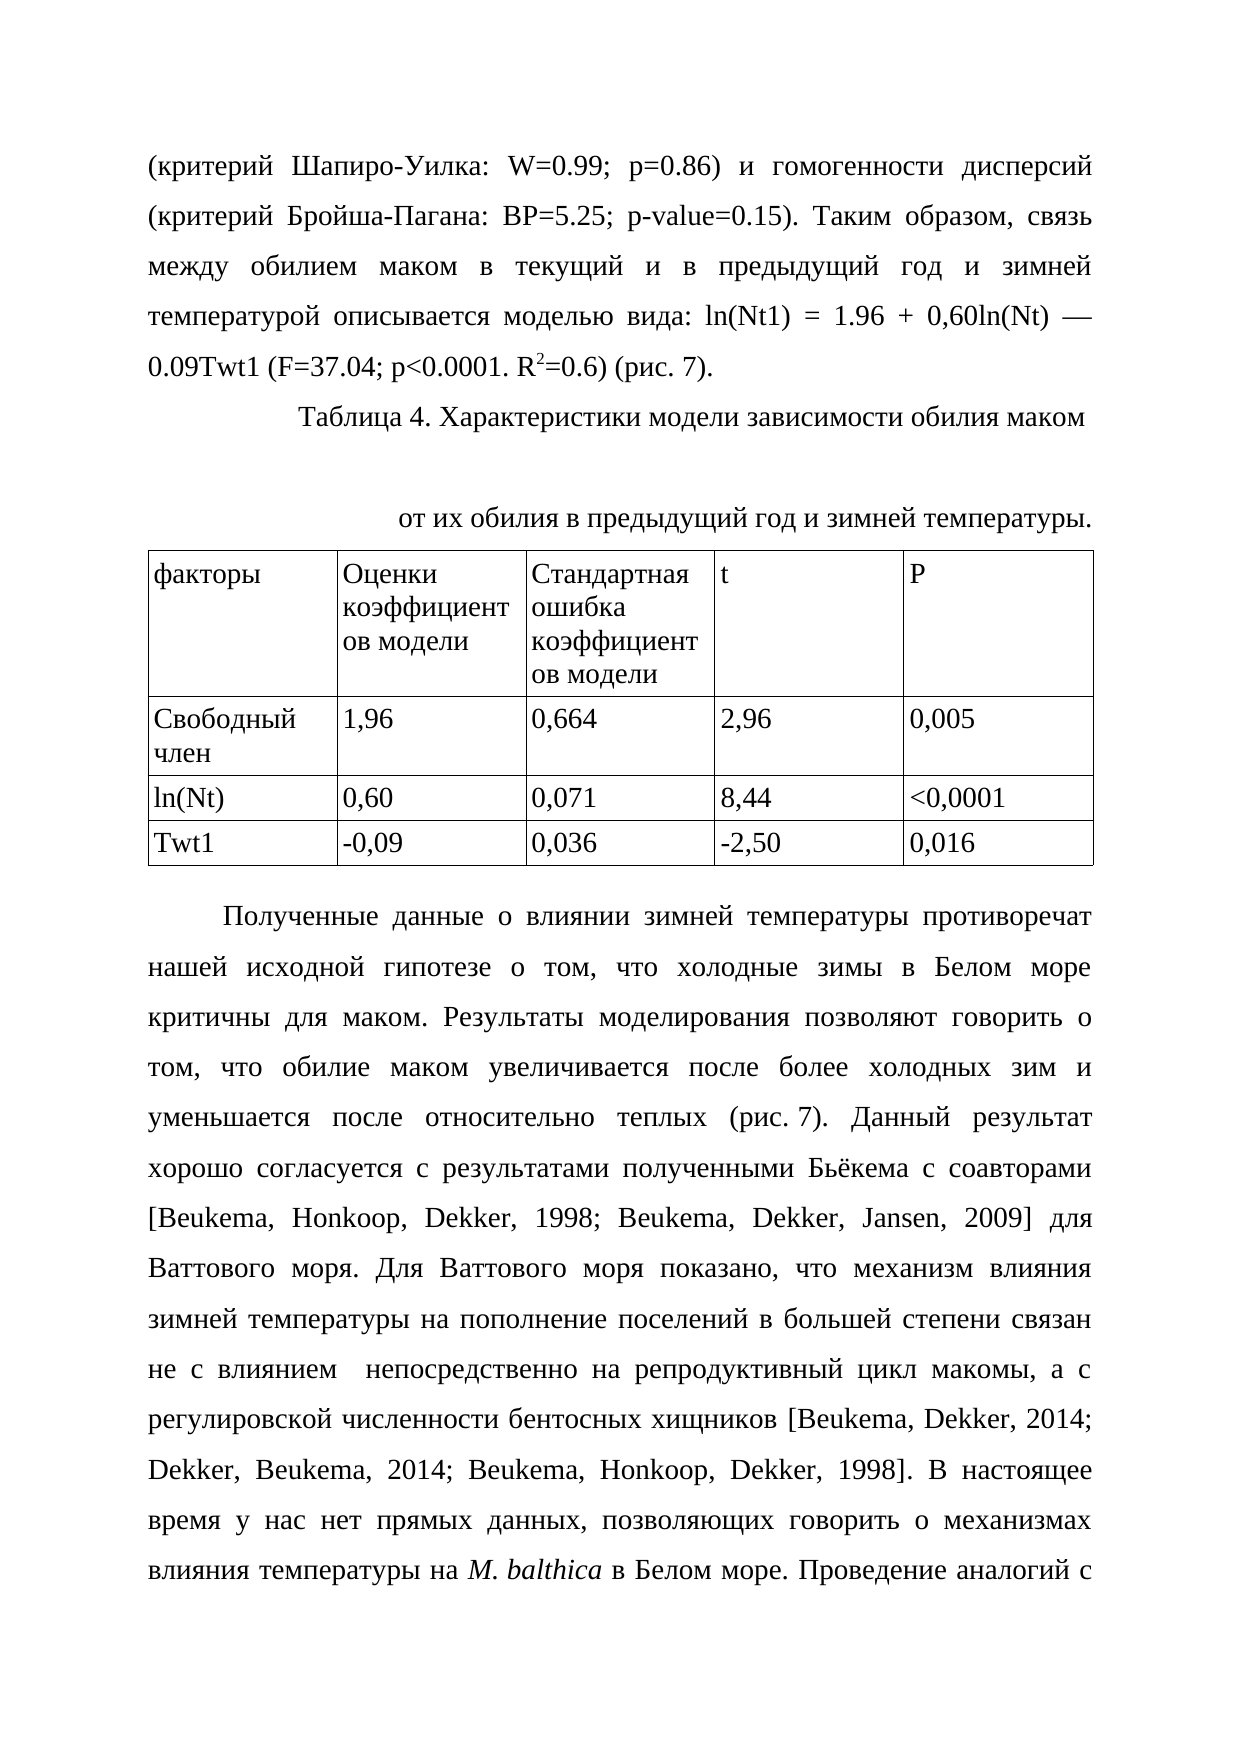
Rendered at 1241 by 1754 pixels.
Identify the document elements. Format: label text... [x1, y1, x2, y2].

table_header P [904, 551, 1093, 696]
table_cell ln(Nt) [149, 776, 337, 819]
table_cell 0,60 [338, 776, 526, 819]
text Таблица 4. Характеристики модели зависимости обилия маком [148, 399, 1093, 433]
table_cell Свободный член [149, 697, 337, 774]
table_cell 0,071 [527, 776, 714, 819]
table_cell 0,664 [527, 697, 714, 774]
table_cell 1,96 [338, 697, 526, 774]
table_cell <0,0001 [904, 776, 1093, 819]
table_cell 0,036 [527, 821, 714, 865]
table_cell 2,96 [715, 697, 903, 774]
table_header Стандартная ошибка коэффициентов модели [527, 551, 714, 696]
table_header t [715, 551, 903, 696]
text (критерий Шапиро-Уилка: W=0.99; p=0.86) и гомогенности дисперсий (критерий Бройша-Пагана: BP=5.25; p-value=0.15). Таким образом, связь между обилием маком в текущий и в предыдущий год и зимней температурой описывается моделью вида: ln(Nt1) = 1.96 + 0,60ln(Nt) — 0.09Twt1 (F=37.04; p<0.0001. R2=0.6) (рис. 7). [148, 148, 1093, 382]
text от их обилия в предыдущий год и зимней температуры. [148, 500, 1093, 533]
table_cell -0,09 [338, 821, 526, 865]
table_cell 0,005 [904, 697, 1093, 774]
table_cell Twt1 [149, 821, 337, 865]
table_header Оценки коэффициентов модели [338, 551, 526, 696]
table_cell 0,016 [904, 821, 1093, 865]
table_cell 8,44 [715, 776, 903, 819]
table_cell -2,50 [715, 821, 903, 865]
table_header факторы [149, 551, 337, 696]
text Полученные данные о влиянии зимней температуры противоречат нашей исходной гипотезе о том, что холодные зимы в Белом море критичны для маком. Результаты моделирования позволяют говорить о том, что обилие маком увеличивается после более холодных зим и уменьшается после относительно теплых (рис. 7). Данный результат хорошо согласуется с результатами полученными Бьёкема с соавторами [Beukema, Honkoop, Dekker, 1998; Beukema, Dekker, Jansen, 2009] для Ваттового моря. Для Ваттового моря показано, что механизм влияния зимней температуры на пополнение поселений в большей степени связан не с влиянием непосредственно на репродуктивный цикл макомы, а с регулировской численности бентосных хищников [Beukema, Dekker, 2014; Dekker, Beukema, 2014; Beukema, Honkoop, Dekker, 1998]. В настоящее время у нас нет прямых данных, позволяющих говорить о механизмах влияния температуры на M. balthica в Белом море. Проведение аналогий с [148, 898, 1093, 1586]
